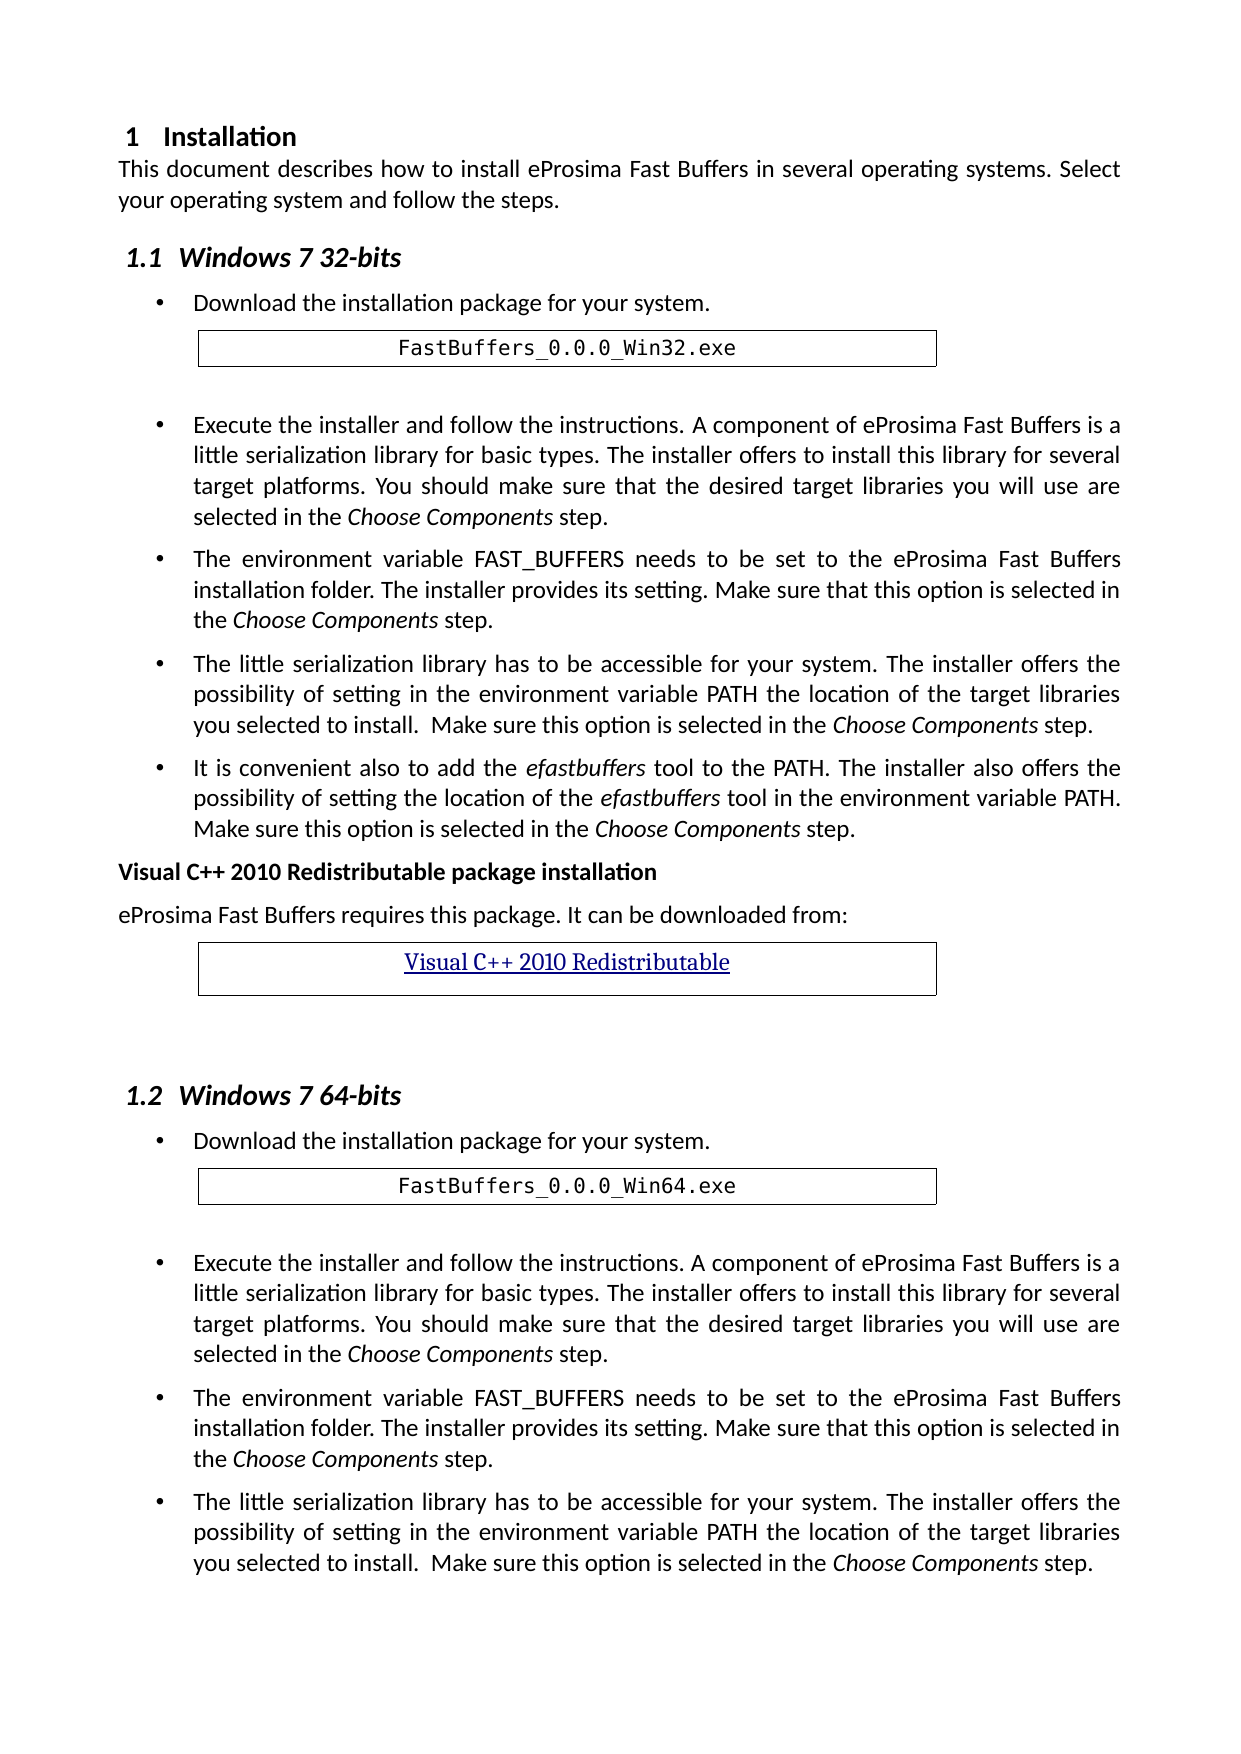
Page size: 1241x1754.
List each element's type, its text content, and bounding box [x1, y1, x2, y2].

list Execute the installer and follow the instructions. A component of eProsima Fast Buffers is a little serialization library for basic types. The installer offers to install this library for several target platforms. You should make sure that the desired target libraries you will use are selected in the Choose Components step. [156, 1247, 1122, 1369]
text Visual C++ 2010 Redistributable package installation [118, 856, 1122, 886]
text This document describes how to install eProsima Fast Buffers in several operating systems. Select your operating system and follow the steps. [118, 153, 1122, 214]
table_header FastBuffers_0.0.0_Win32.exe [199, 331, 936, 366]
list Download the installation package for your system. [156, 287, 1122, 318]
list The little serialization library has to be accessible for your system. The installer offers the possibility of setting in the environment variable PATH the location of the target libraries you selected to install. Make sure this option is selected in the Choose Components step. [156, 648, 1122, 739]
text eProsima Fast Buffers requires this package. It can be downloaded from: [118, 899, 1122, 929]
subtitle Windows 7 64-bits [118, 1077, 1122, 1113]
list The environment variable FAST_BUFFERS needs to be set to the eProsima Fast Buffers installation folder. The installer provides its setting. Make sure that this option is selected in the Choose Components step. [156, 1382, 1122, 1473]
table_header Visual C++ 2010 Redistributable [199, 943, 936, 995]
subtitle Windows 7 32-bits [118, 239, 1122, 275]
list Download the installation package for your system. [156, 1125, 1122, 1156]
list The little serialization library has to be accessible for your system. The installer offers the possibility of setting in the environment variable PATH the location of the target libraries you selected to install. Make sure this option is selected in the Choose Components step. [156, 1486, 1122, 1577]
list It is convenient also to add the efastbuffers tool to the PATH. The installer also offers the possibility of setting the location of the efastbuffers tool in the environment variable PATH. Make sure this option is selected in the Choose Components step. [156, 752, 1122, 843]
subtitle Installation [118, 118, 1122, 153]
list Execute the installer and follow the instructions. A component of eProsima Fast Buffers is a little serialization library for basic types. The installer offers to install this library for several target platforms. You should make sure that the desired target libraries you will use are selected in the Choose Components step. [156, 409, 1122, 531]
list The environment variable FAST_BUFFERS needs to be set to the eProsima Fast Buffers installation folder. The installer provides its setting. Make sure that this option is selected in the Choose Components step. [156, 544, 1122, 635]
table_header FastBuffers_0.0.0_Win64.exe [199, 1169, 936, 1204]
